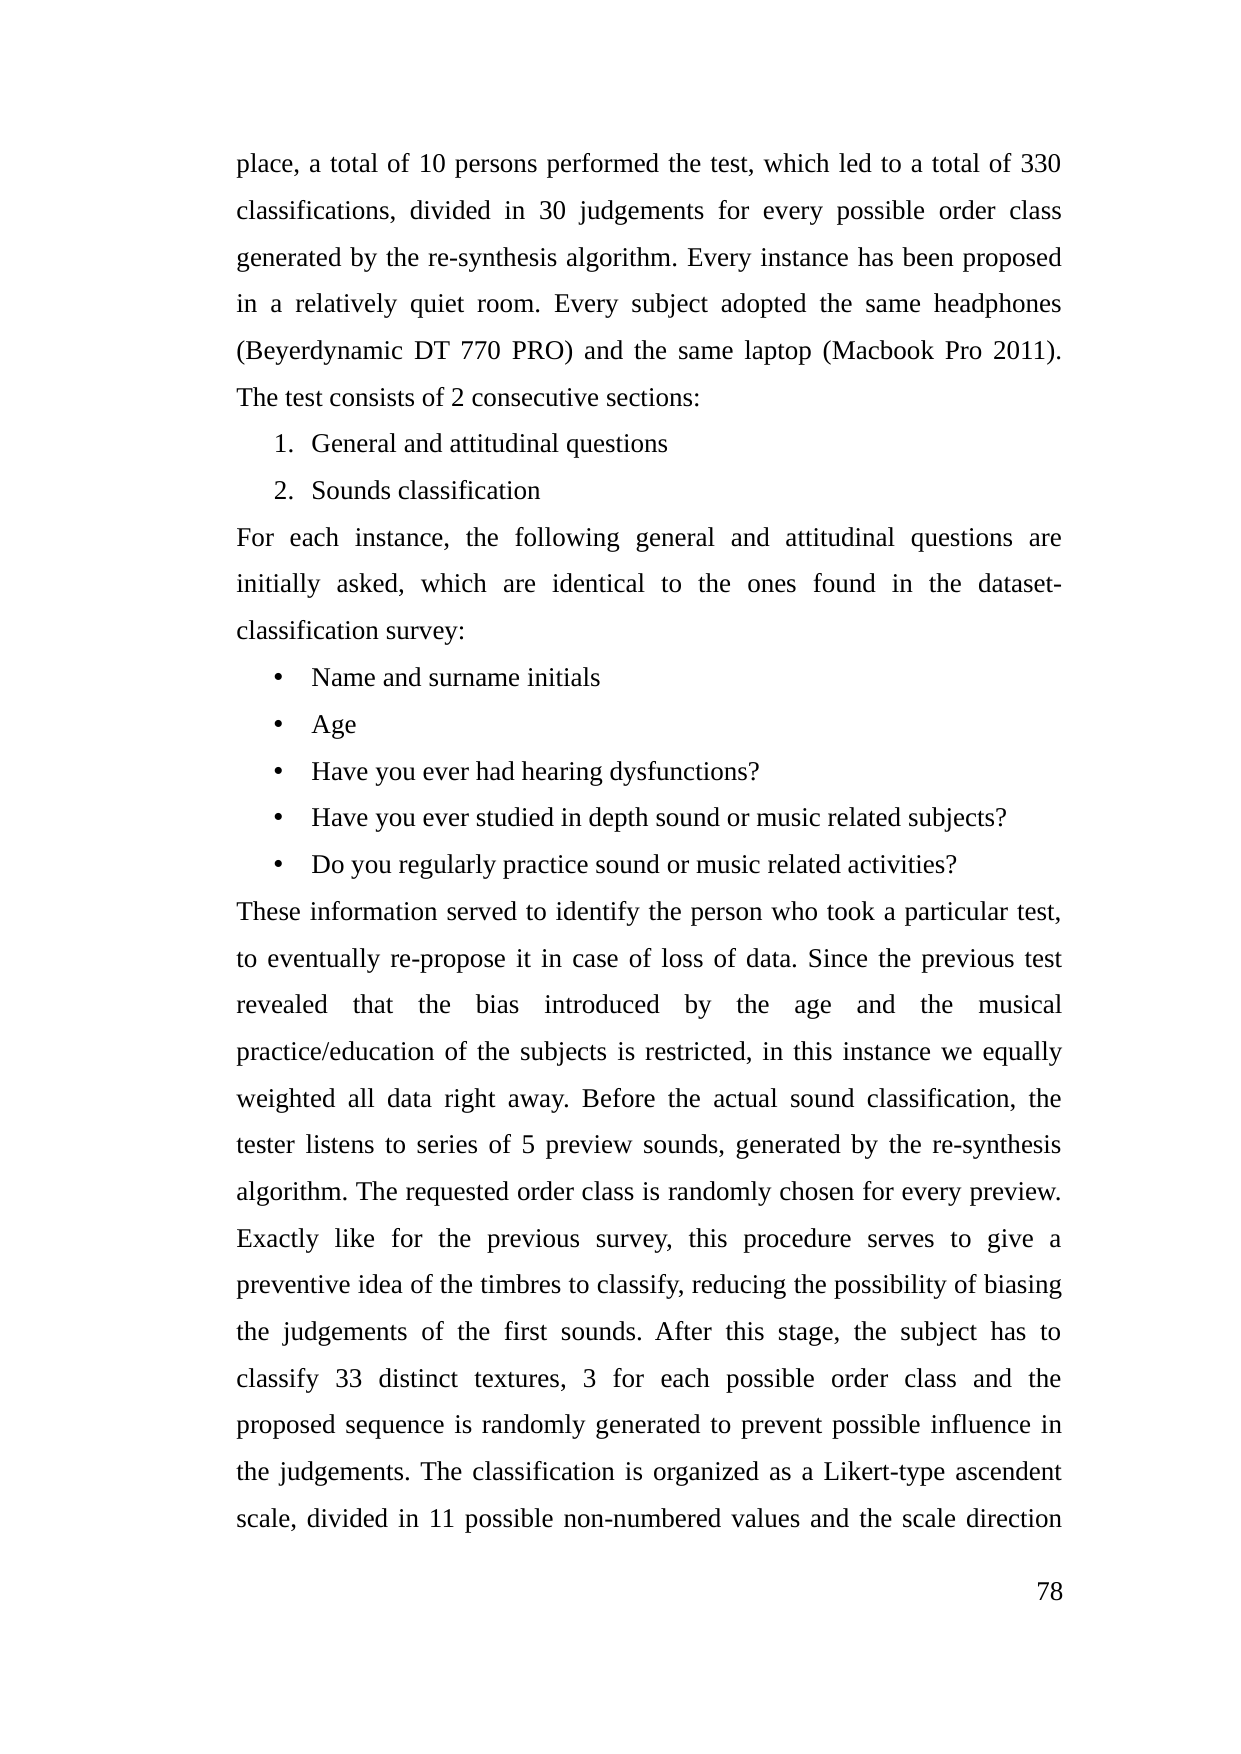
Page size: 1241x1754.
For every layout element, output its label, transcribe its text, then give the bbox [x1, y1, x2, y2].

list Sounds classification [274, 474, 1063, 505]
list Have you ever had hearing dysfunctions? [274, 755, 1063, 786]
list Do you regularly practice sound or music related activities? [274, 848, 1063, 880]
list Age [274, 708, 1063, 739]
text These information served to identify the person who took a particular test, to eventually re-propose it in case of loss of data. Since the previous test revealed that the bias introduced by the age and the musical practice/education of the subjects is restricted, in this instance we equally weighted all data right away. Before the actual sound classification, the tester listens to series of 5 preview sounds, generated by the re-synthesis algorithm. The requested order class is randomly chosen for every preview. Exactly like for the previous survey, this procedure serves to give a preventive idea of the timbres to classify, reducing the possibility of biasing the judgements of the first sounds. After this stage, the subject has to classify 33 distinct textures, 3 for each possible order class and the proposed sequence is randomly generated to prevent possible influence in the judgements. The classification is organized as a Likert-type ascendent scale, divided in 11 possible non-numbered values and the scale direction [236, 895, 1063, 1533]
text For each instance, the following general and attitudinal questions are initially asked, which are identical to the ones found in the dataset-classification survey: [236, 521, 1063, 645]
text place, a total of 10 persons performed the test, which led to a total of 330 classifications, divided in 30 judgements for every possible order class generated by the re-synthesis algorithm. Every instance has been proposed in a relatively quiet room. Every subject adopted the same headphones (Beyerdynamic DT 770 PRO) and the same laptop (Macbook Pro 2011). The test consists of 2 consecutive sections: [236, 148, 1063, 412]
list Name and surname initials [274, 661, 1063, 692]
list Have you ever studied in depth sound or music related subjects? [274, 802, 1063, 833]
list General and attitudinal questions [274, 428, 1063, 459]
